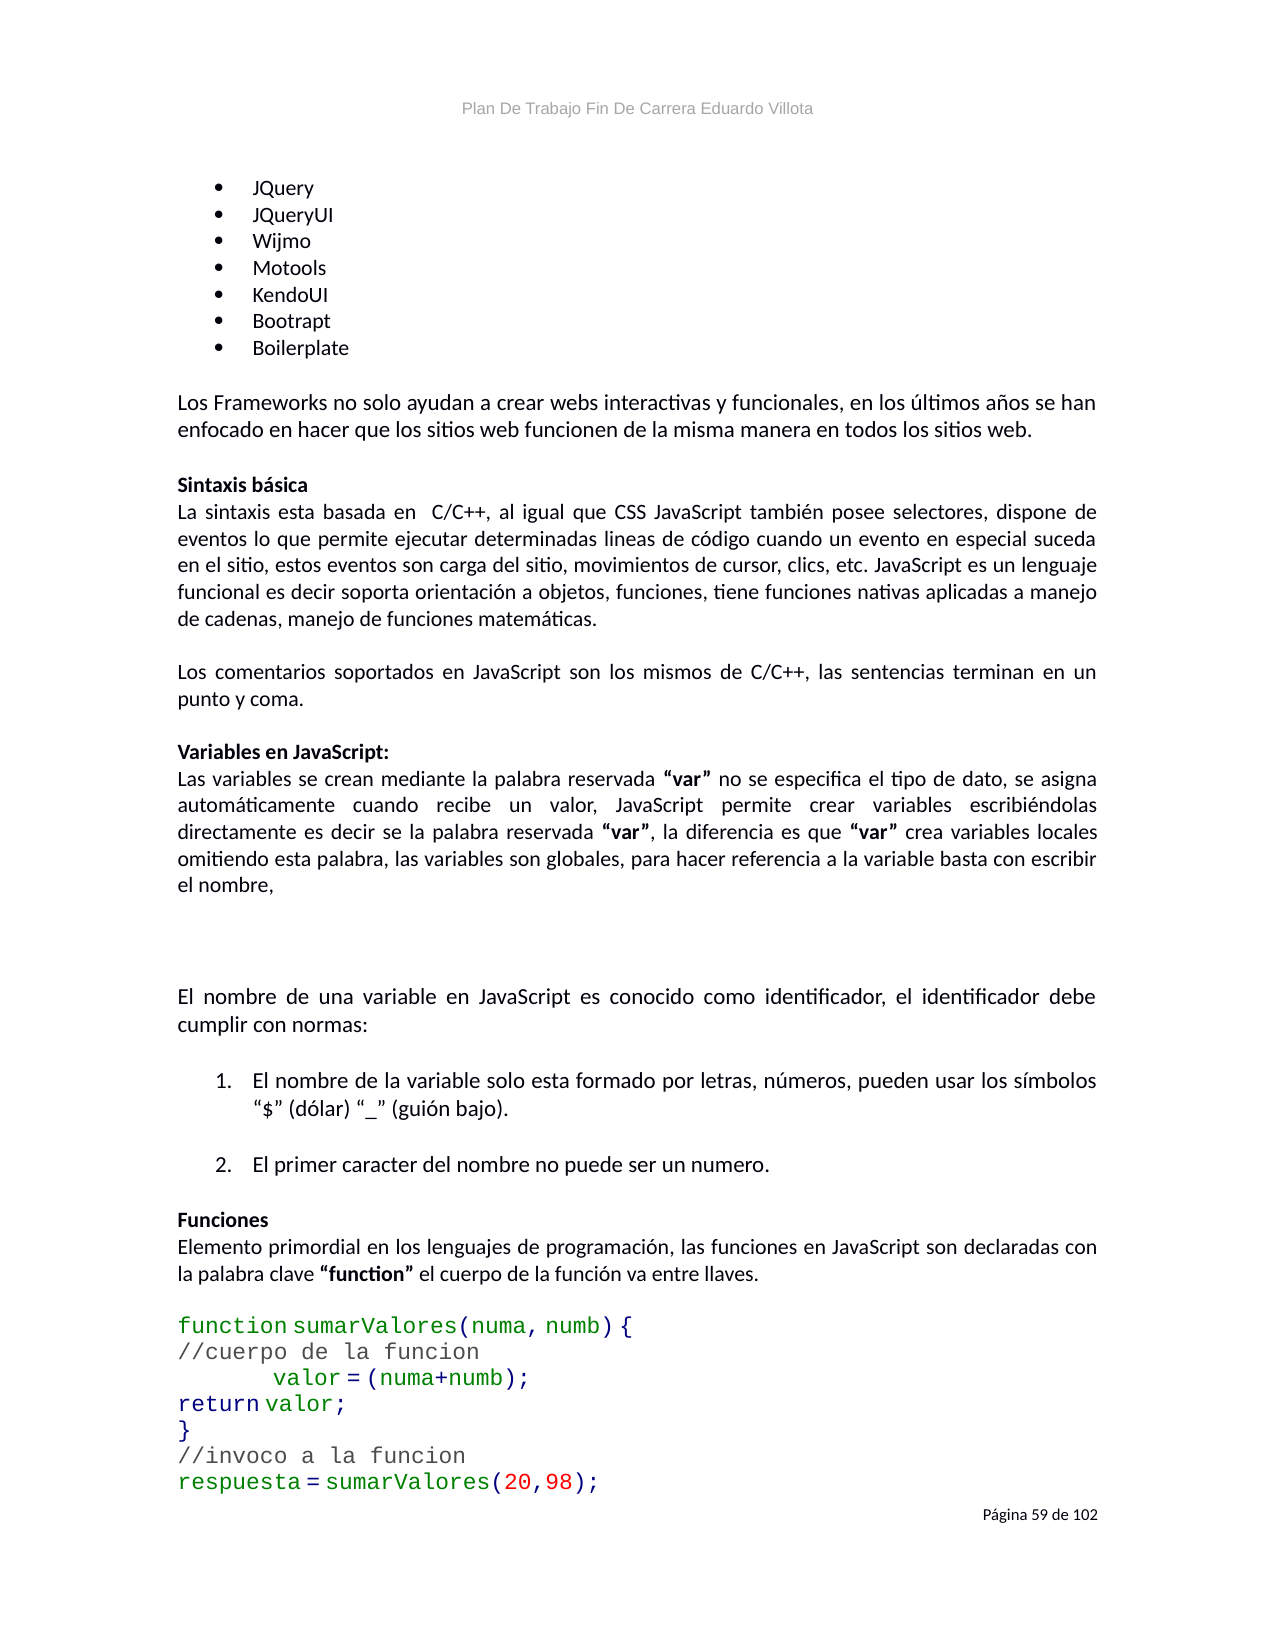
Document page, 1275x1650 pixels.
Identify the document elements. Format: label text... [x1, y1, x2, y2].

list El nombre de la variable solo esta formado por letras, números, pueden usar los símbolos “$” (dólar) “_” (guión bajo). [215, 1066, 1098, 1122]
text respuesta = sumarValores(20,98); [177, 1470, 1098, 1496]
list JQueryUI [215, 201, 1098, 228]
text } [177, 1418, 1098, 1444]
text Elemento primordial en los lenguajes de programación, las funciones en JavaScript son declaradas con la palabra clave “function” el cuerpo de la función va entre llaves. [177, 1233, 1098, 1287]
text //invoco a la funcion [177, 1444, 1098, 1470]
text function sumarValores(numa, numb) { [177, 1314, 1098, 1341]
list KendoUI [215, 281, 1098, 308]
list Bootrapt [215, 308, 1098, 334]
text La sintaxis esta basada en C/C++, al igual que CSS JavaScript también posee selectores, dispone de eventos lo que permite ejecutar determinadas lineas de código cuando un evento en especial suceda en el sitio, estos eventos son carga del sitio, movimientos de cursor, clics, etc. JavaScript es un lenguaje funcional es decir soporta orientación a objetos, funciones, tiene funciones nativas aplicadas a manejo de cadenas, manejo de funciones matemáticas. [177, 498, 1098, 632]
text Los Frameworks no solo ayudan a crear webs interactivas y funcionales, en los últimos años se han enfocado en hacer que los sitios web funcionen de la misma manera en todos los sitios web. [177, 388, 1098, 444]
text Variables en JavaScript: [177, 738, 1098, 765]
list Wijmo [215, 228, 1098, 254]
text //cuerpo de la funcion [177, 1341, 1098, 1366]
text valor = (numa+numb); [177, 1366, 1098, 1392]
list Boilerplate [215, 334, 1098, 361]
text Las variables se crean mediante la palabra reservada “var” no se especifica el tipo de dato, se asigna automáticamente cuando recibe un valor, JavaScript permite crear variables escribiéndolas directamente es decir se la palabra reservada “var”, la diferencia es que “var” crea variables locales omitiendo esta palabra, las variables son globales, para hacer referencia a la variable basta con escribir el nombre, [177, 765, 1098, 898]
text El nombre de una variable en JavaScript es conocido como identificador, el identificador debe cumplir con normas: [177, 982, 1098, 1038]
text return valor; [177, 1392, 1098, 1418]
list JQuery [215, 174, 1098, 201]
text Funciones [177, 1207, 1098, 1233]
text Sintaxis básica [177, 472, 1098, 498]
list El primer caracter del nombre no puede ser un numero. [215, 1151, 1098, 1178]
text Los comentarios soportados en JavaScript son los mismos de C/C++, las sentencias terminan en un punto y coma. [177, 658, 1098, 712]
list Motools [215, 254, 1098, 281]
